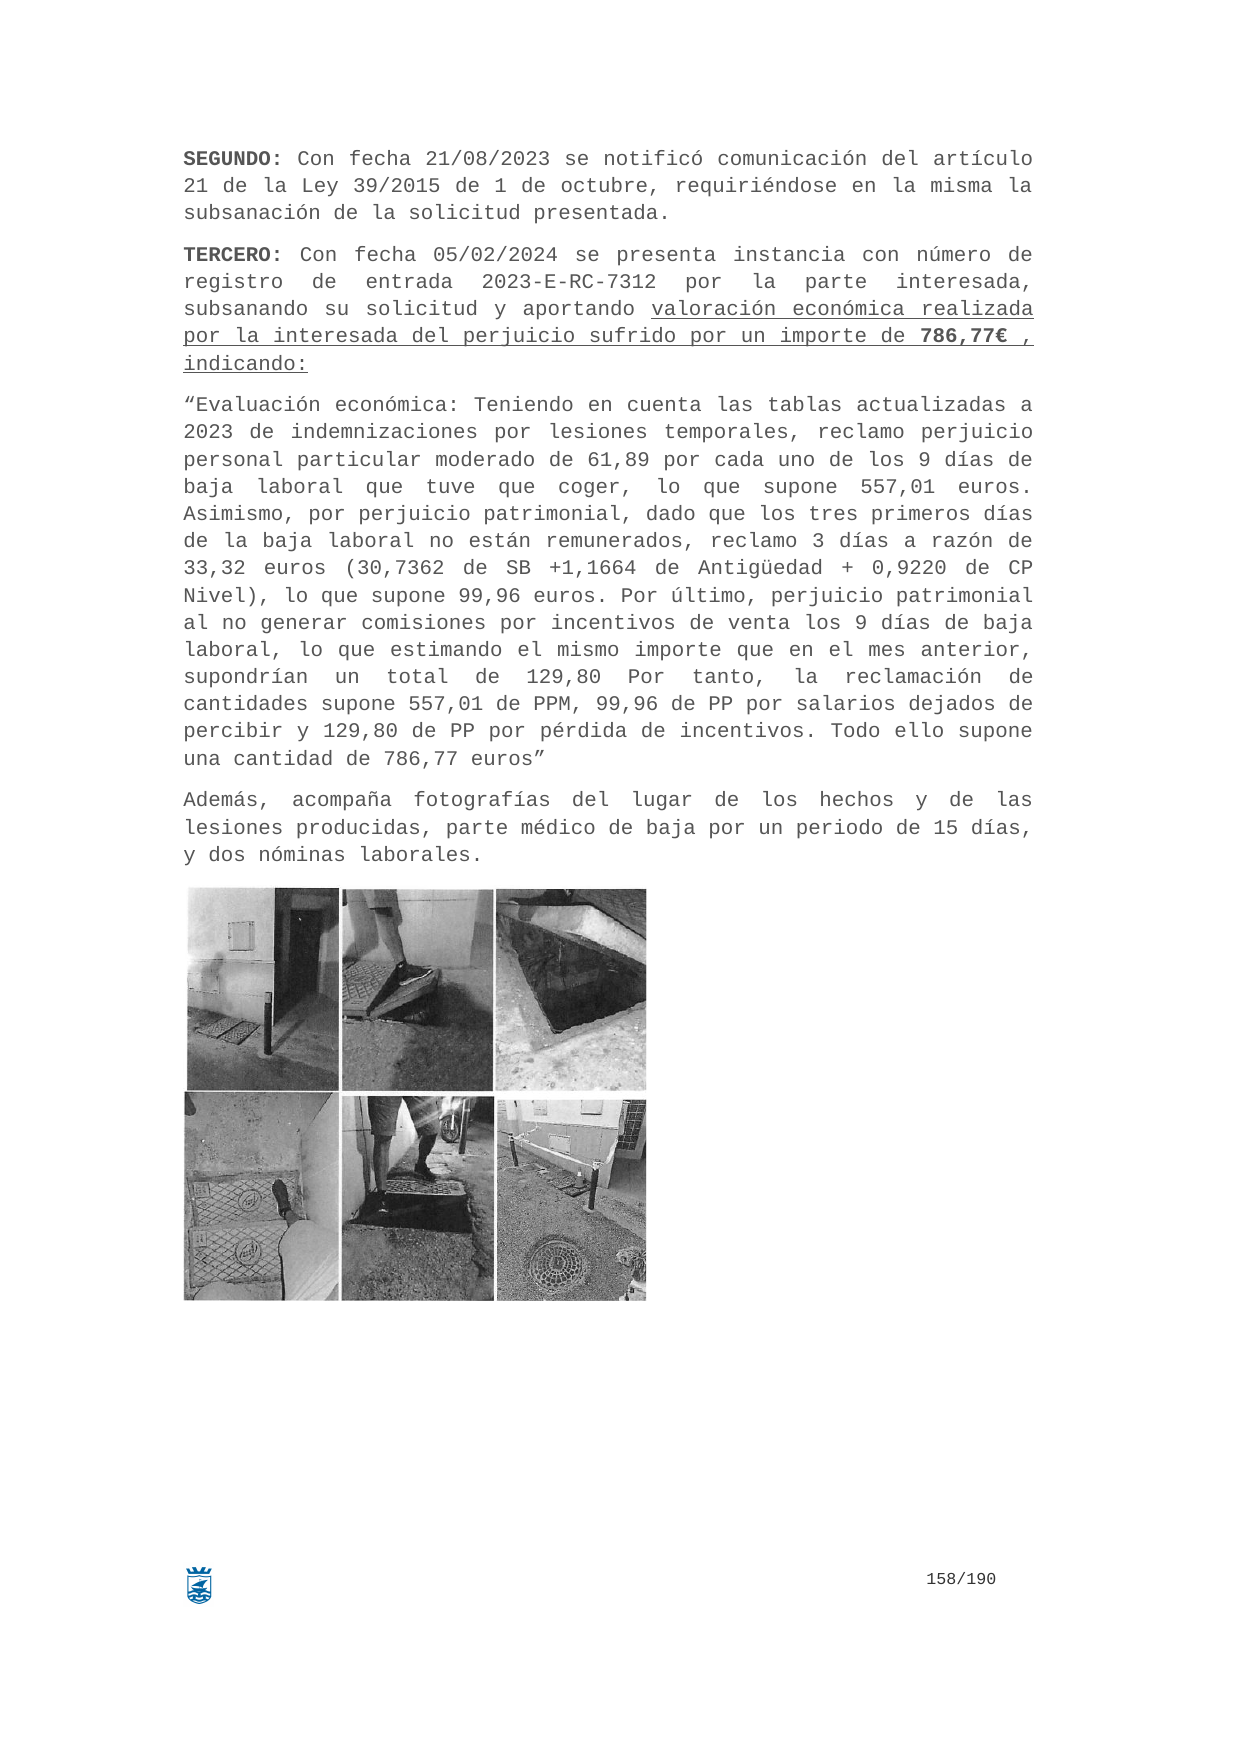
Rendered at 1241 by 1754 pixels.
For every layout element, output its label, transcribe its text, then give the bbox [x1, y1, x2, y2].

text Además, acompaña fotografías del lugar de los hechos y de las lesiones producidas, parte médico de baja por un periodo de 15 días, y dos nóminas laborales. [183, 789, 1033, 867]
text TERCERO: Con fecha 05/02/2024 se presenta instancia con número de registro de entrada 2023-E-RC-7312 por la parte interesada, subsanando su solicitud y aportando valoración económica realizada por la interesada del perjuicio sufrido por un importe de 786,77€ , [183, 244, 1033, 345]
text indicando: [183, 346, 1033, 376]
picture [183, 885, 647, 1301]
picture [183, 1562, 214, 1607]
text “Evaluación económica: Teniendo en cuenta las tablas actualizadas a 2023 de indemnizaciones por lesiones temporales, reclamo perjuicio personal particular moderado de 61,89 por cada uno de los 9 días de baja laboral que tuve que coger, lo que supone 557,01 euros. Asimismo, por perjuicio patrimonial, dado que los tres primeros días de la baja laboral no están remunerados, reclamo 3 días a razón de 33,32 euros (30,7362 de SB +1,1664 de Antigüedad + 0,9220 de CP Nivel), lo que supone 99,96 euros. Por último, perjuicio patrimonial al no generar comisiones por incentivos de venta los 9 días de baja laboral, lo que estimando el mismo importe que en el mes anterior, supondrían un total de 129,80 Por tanto, la reclamación de cantidades supone 557,01 de PPM, 99,96 de PP por salarios dejados de percibir y 129,80 de PP por pérdida de incentivos. Todo ello supone una cantidad de 786,77 euros” [183, 394, 1033, 771]
text SEGUNDO: Con fecha 21/08/2023 se notificó comunicación del artículo 21 de la Ley 39/2015 de 1 de octubre, requiriéndose en la misma la subsanación de la solicitud presentada. [183, 148, 1033, 226]
